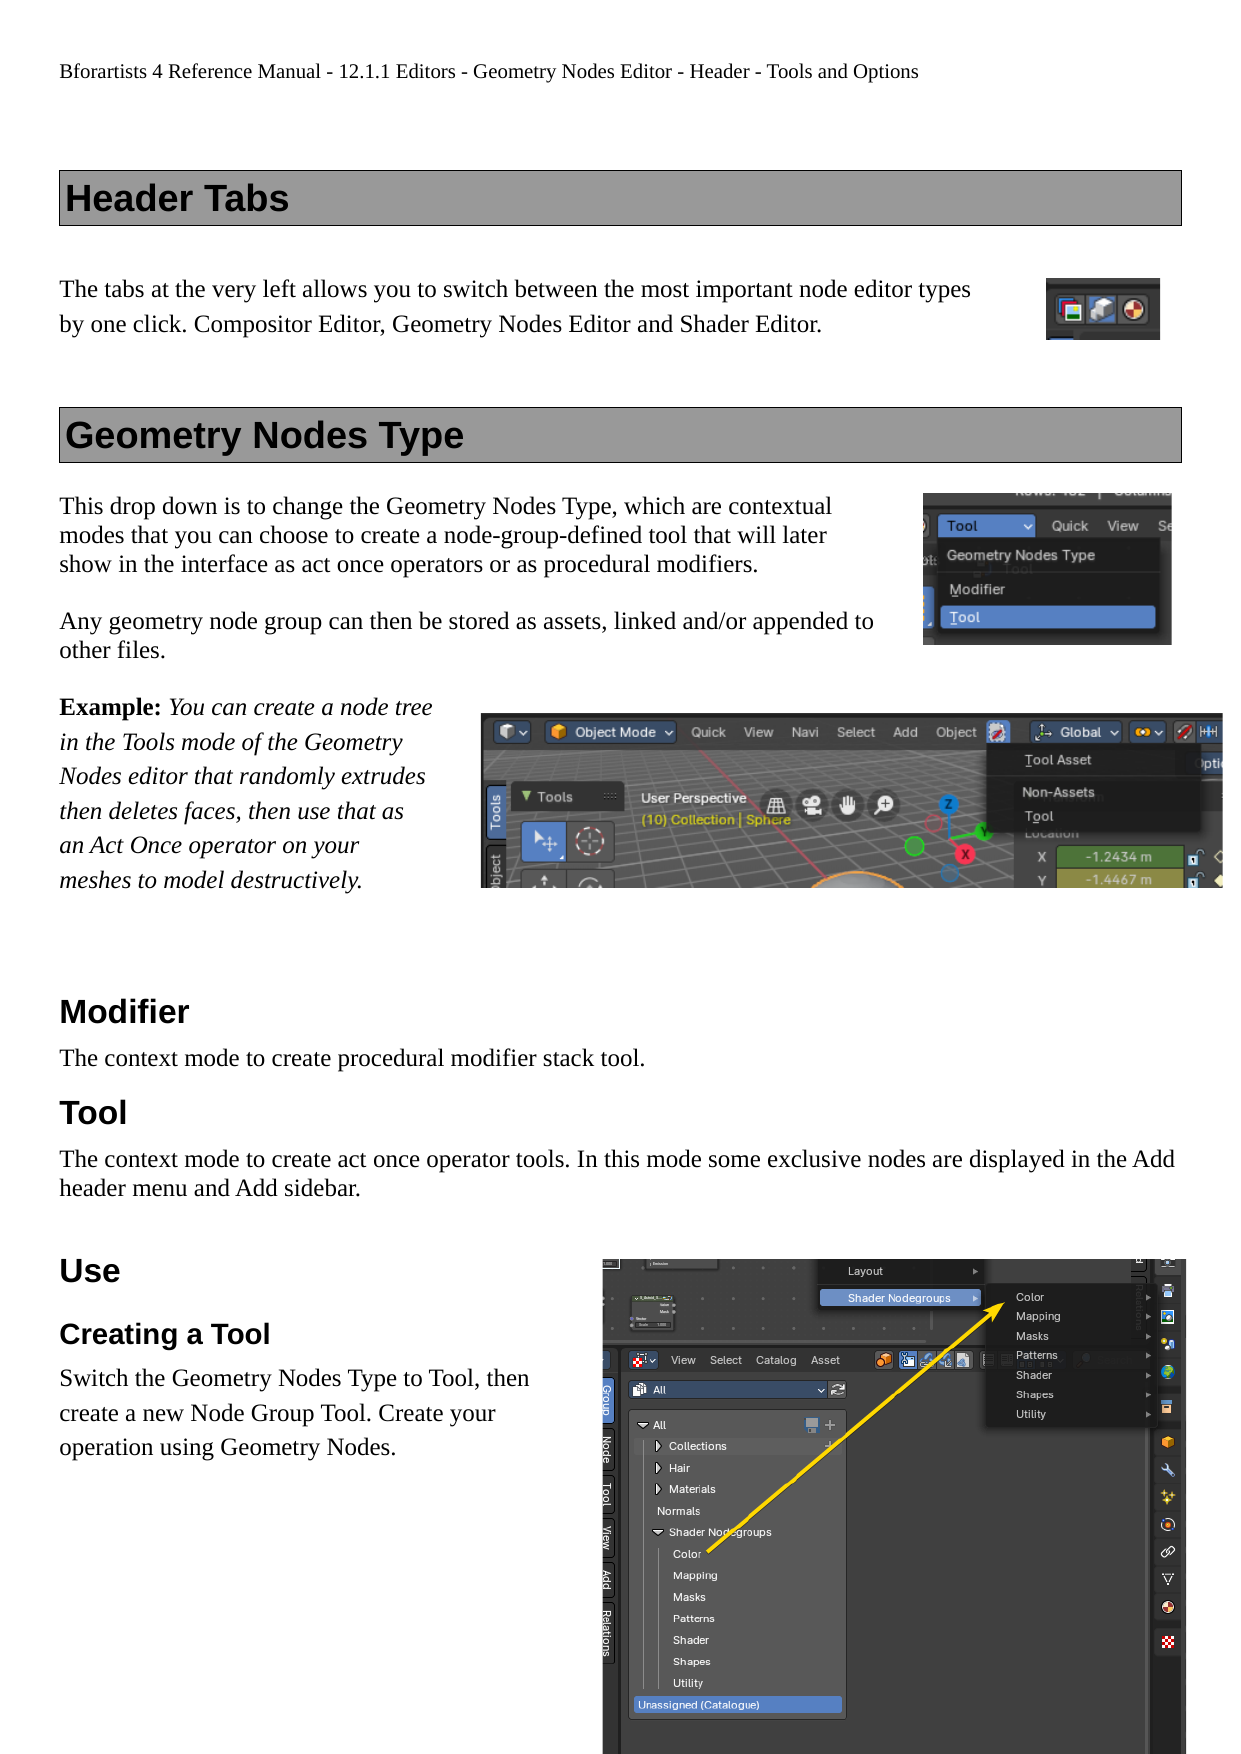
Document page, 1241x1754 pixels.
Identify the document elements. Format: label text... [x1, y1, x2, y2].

table_header Geometry Nodes Type [60, 408, 1181, 462]
text The tabs at the very left allows you to switch between the most important node editor types by one click. Compositor Editor, Geometry Nodes Editor and Shader Editor. [59, 274, 1181, 338]
table_header Header Tabs [60, 171, 1181, 225]
text Example: You can create a node tree in the Tools mode of the Geometry Nodes editor that randomly extrudes then deletes faces, then use that as an Act Once operator on your meshes to model destructively. [59, 692, 1181, 893]
text This drop down is to change the Geometry Nodes Type, which are contextual modes that you can choose to create a node-group-defined tool that will later show in the interface as act once operators or as procedural modifiers. [59, 491, 1181, 577]
text The context mode to create procedural modifier stack tool. [59, 1043, 1181, 1072]
text Switch the Geometry Nodes Type to Tool, then create a new Node Group Tool. Create your operation using Geometry Nodes. [59, 1363, 602, 1461]
subtitle Tool [59, 1093, 1181, 1132]
picture [602, 1259, 1187, 1754]
subtitle Modifier [59, 992, 1181, 1031]
text Any geometry node group can then be stored as assets, linked and/or appended to other files. [59, 606, 1181, 664]
subtitle Use [59, 1251, 1181, 1290]
picture [1046, 278, 1161, 340]
picture [480, 713, 1223, 888]
text The context mode to create act once operator tools. In this mode some exclusive nodes are displayed in the Add header menu and Add sidebar. [59, 1144, 1181, 1202]
picture [923, 493, 1172, 645]
subtitle Creating a Tool [59, 1317, 602, 1351]
